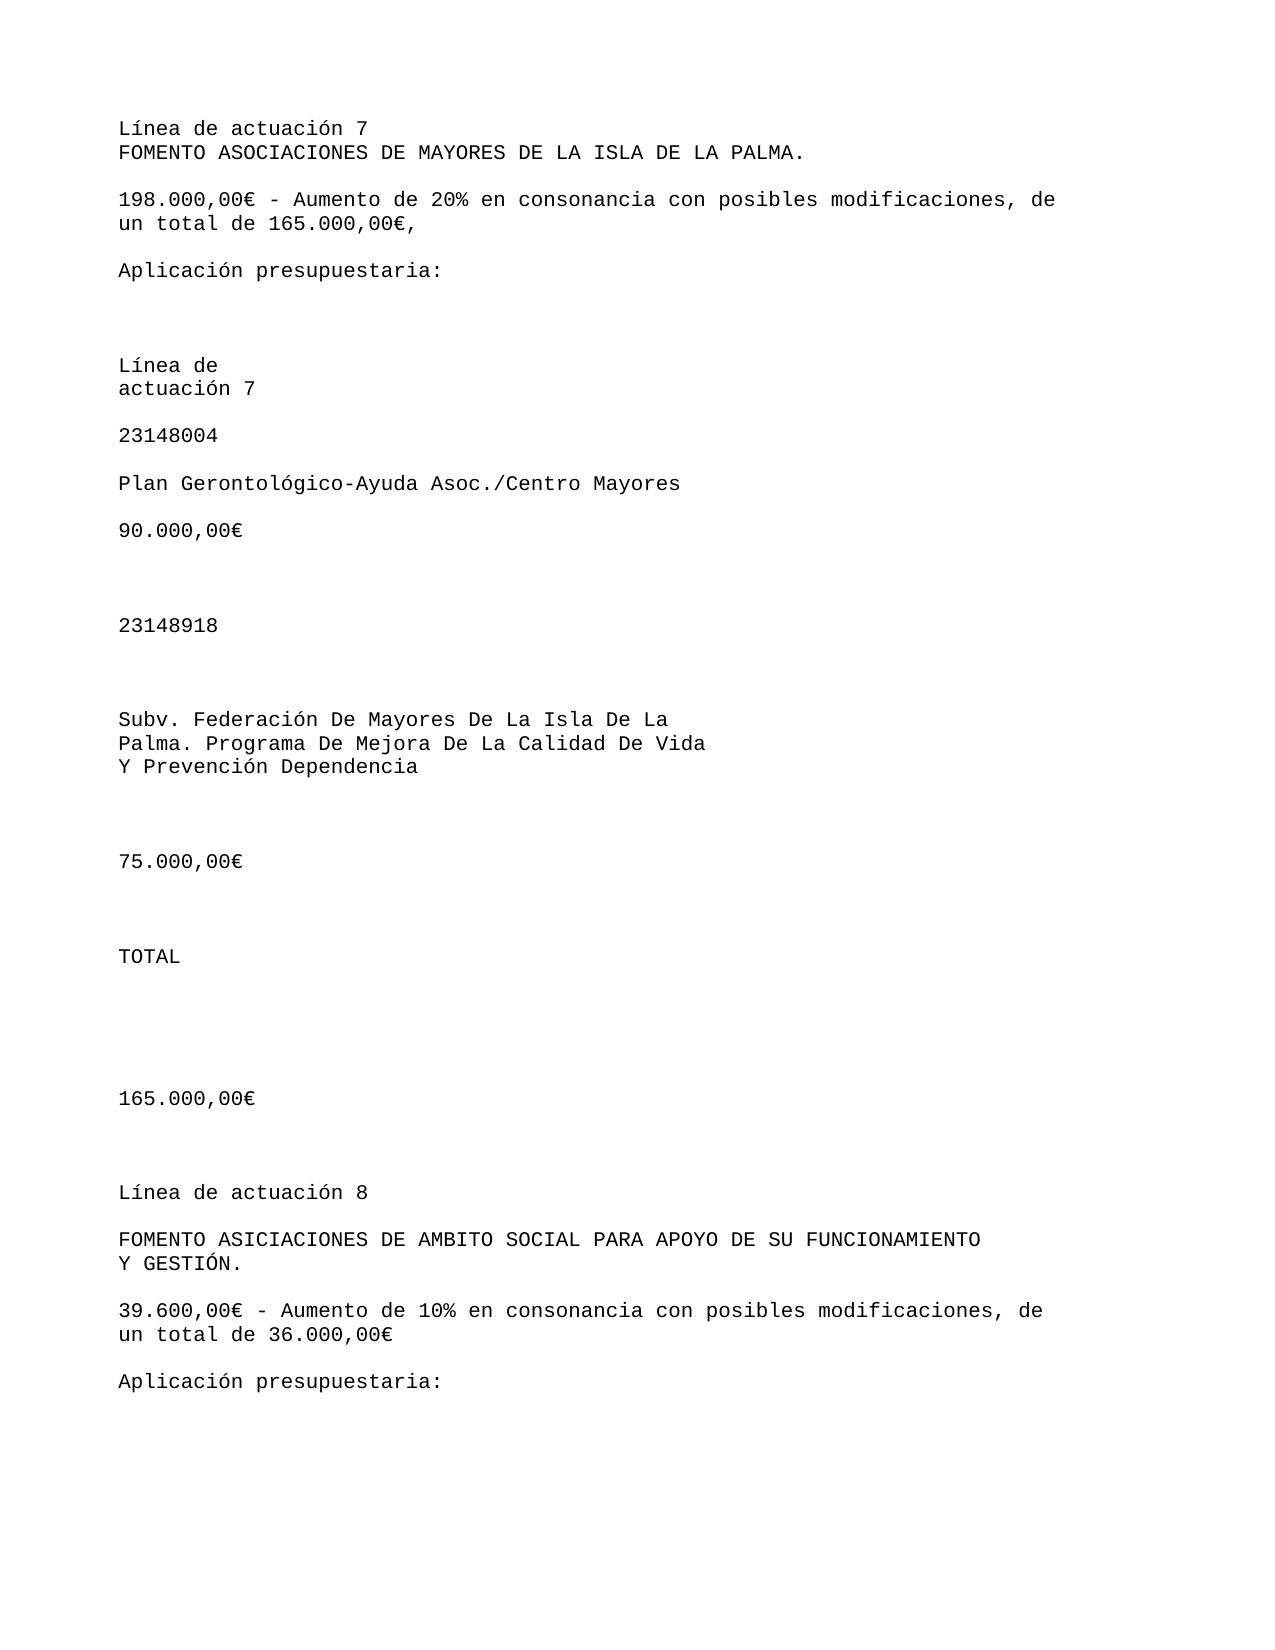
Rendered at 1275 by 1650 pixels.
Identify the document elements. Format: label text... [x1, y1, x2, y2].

text 90.000,00€ [118, 520, 1157, 544]
text FOMENTO ASOCIACIONES DE MAYORES DE LA ISLA DE LA PALMA. [118, 142, 1157, 165]
text Aplicación presupuestaria: [118, 260, 1157, 284]
text 39.600,00€ - Aumento de 10% en consonancia con posibles modificaciones, de [118, 1300, 1157, 1324]
text Y Prevención Dependencia [118, 757, 1157, 780]
text 75.000,00€ [118, 851, 1157, 875]
text 23148918 [118, 615, 1157, 638]
text Línea de [118, 354, 1157, 378]
text Línea de actuación 7 [118, 118, 1157, 142]
text un total de 36.000,00€ [118, 1324, 1157, 1348]
text actuación 7 [118, 378, 1157, 402]
text FOMENTO ASICIACIONES DE AMBITO SOCIAL PARA APOYO DE SU FUNCIONAMIENTO [118, 1229, 1157, 1253]
text TOTAL [118, 946, 1157, 969]
text Subv. Federación De Mayores De La Isla De La [118, 709, 1157, 733]
text Línea de actuación 8 [118, 1182, 1157, 1206]
text 165.000,00€ [118, 1088, 1157, 1111]
text Y GESTIÓN. [118, 1253, 1157, 1277]
text Aplicación presupuestaria: [118, 1371, 1157, 1395]
text Plan Gerontológico-Ayuda Asoc./Centro Mayores [118, 473, 1157, 496]
text Palma. Programa De Mejora De La Calidad De Vida [118, 733, 1157, 757]
text 198.000,00€ - Aumento de 20% en consonancia con posibles modificaciones, de [118, 189, 1157, 213]
text un total de 165.000,00€, [118, 213, 1157, 236]
text 23148004 [118, 426, 1157, 449]
